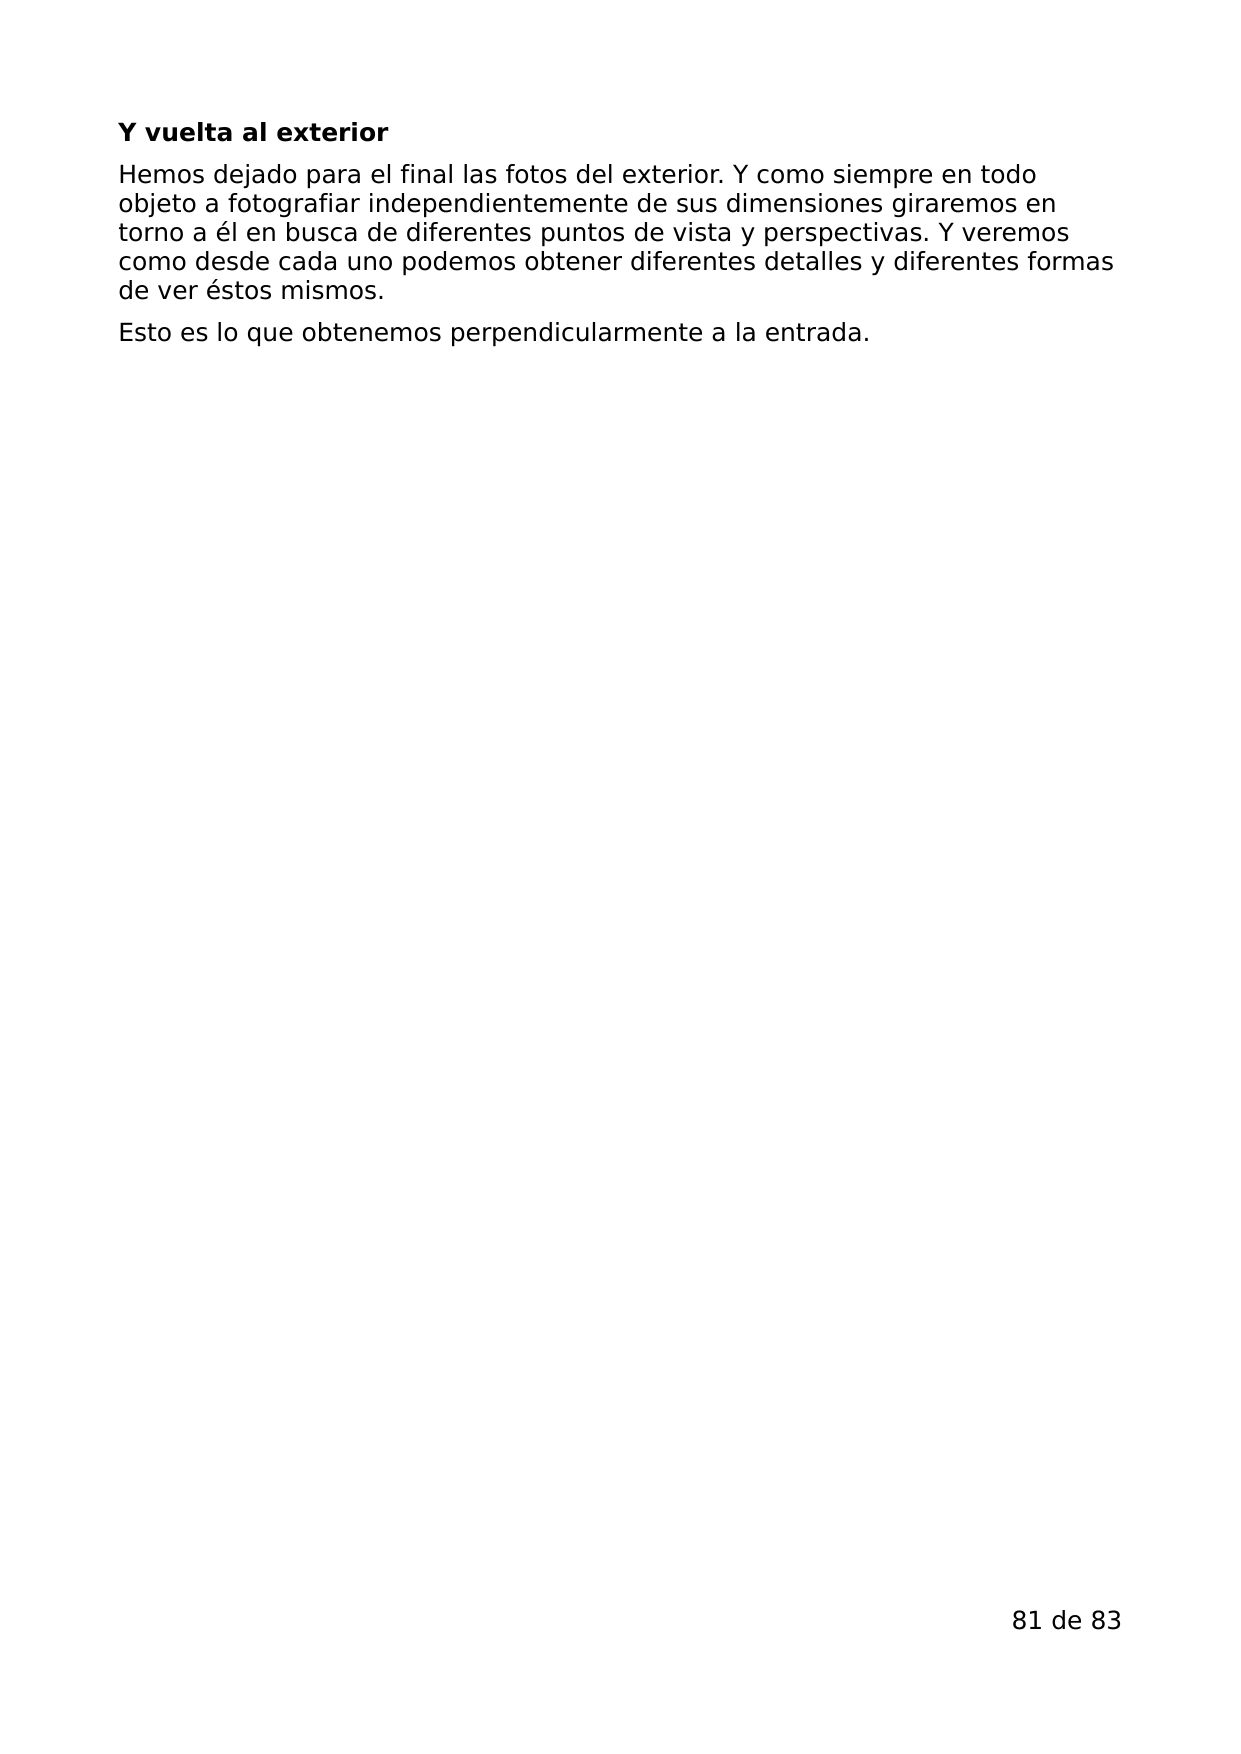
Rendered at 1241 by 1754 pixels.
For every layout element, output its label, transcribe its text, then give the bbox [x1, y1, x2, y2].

text Y vuelta al exterior [118, 118, 1122, 147]
text Esto es lo que obtenemos perpendicularmente a la entrada. [118, 318, 1122, 347]
text Hemos dejado para el final las fotos del exterior. Y como siempre en todo objeto a fotografiar independientemente de sus dimensiones giraremos en torno a él en busca de diferentes puntos de vista y perspectivas. Y veremos como desde cada uno podemos obtener diferentes detalles y diferentes formas de ver éstos mismos. [118, 160, 1122, 306]
